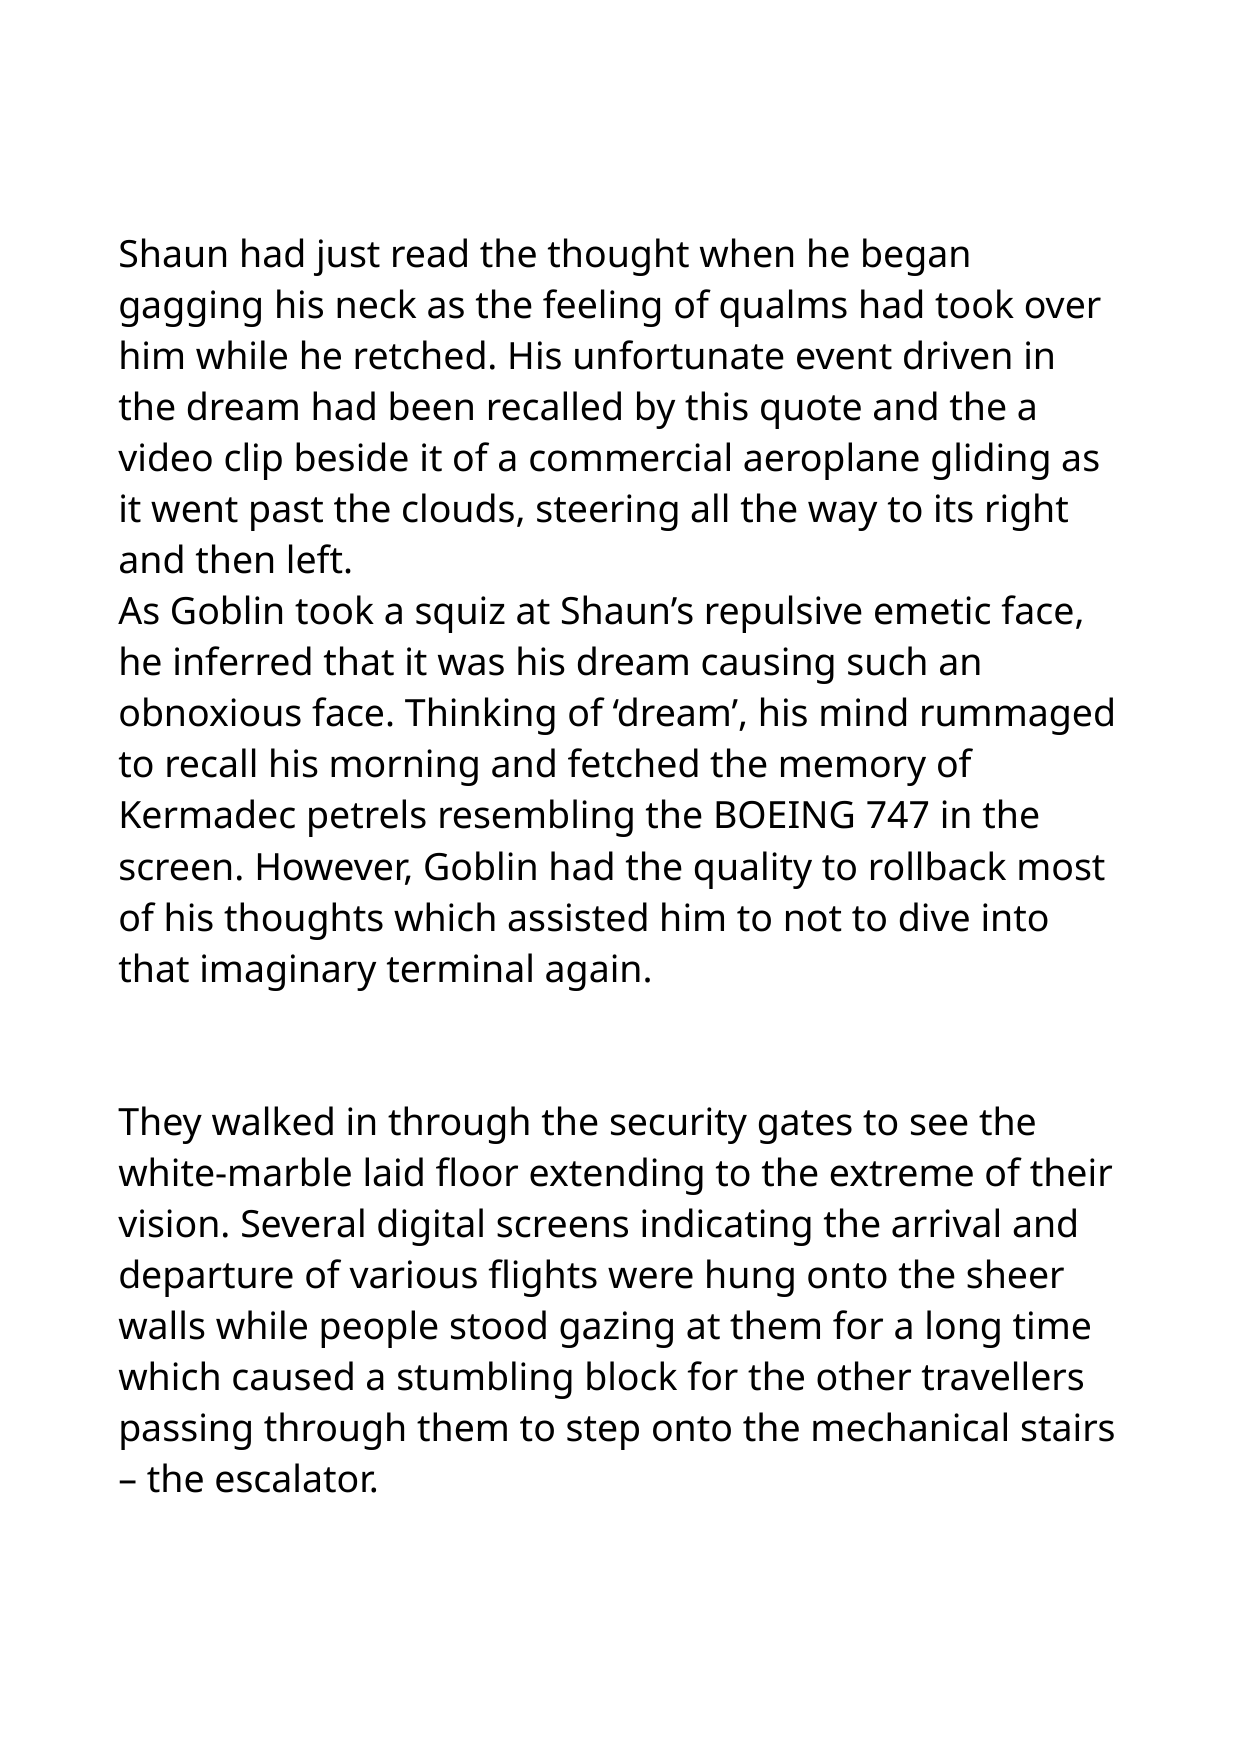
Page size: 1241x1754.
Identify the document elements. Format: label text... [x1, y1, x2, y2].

text As Goblin took a squiz at Shaun’s repulsive emetic face, he inferred that it was his dream causing such an obnoxious face. Thinking of ‘dream’, his mind rummaged to recall his morning and fetched the memory of Kermadec petrels resembling the BOEING 747 in the screen. However, Goblin had the quality to rollback most of his thoughts which assisted him to not to dive into that imaginary terminal again. [118, 585, 1122, 993]
text Shaun had just read the thought when he began gagging his neck as the feeling of qualms had took over him while he retched. His unfortunate event driven in the dream had been recalled by this quote and the a video clip beside it of a commercial aeroplane gliding as it went past the clouds, steering all the way to its right and then left. [118, 227, 1122, 585]
text They walked in through the security gates to see the white-marble laid floor extending to the extreme of their vision. Several digital screens indicating the arrival and departure of various flights were hung onto the sheer walls while people stood gazing at them for a long time which caused a stumbling block for the other travellers passing through them to step onto the mechanical stairs – the escalator. [118, 1095, 1122, 1503]
